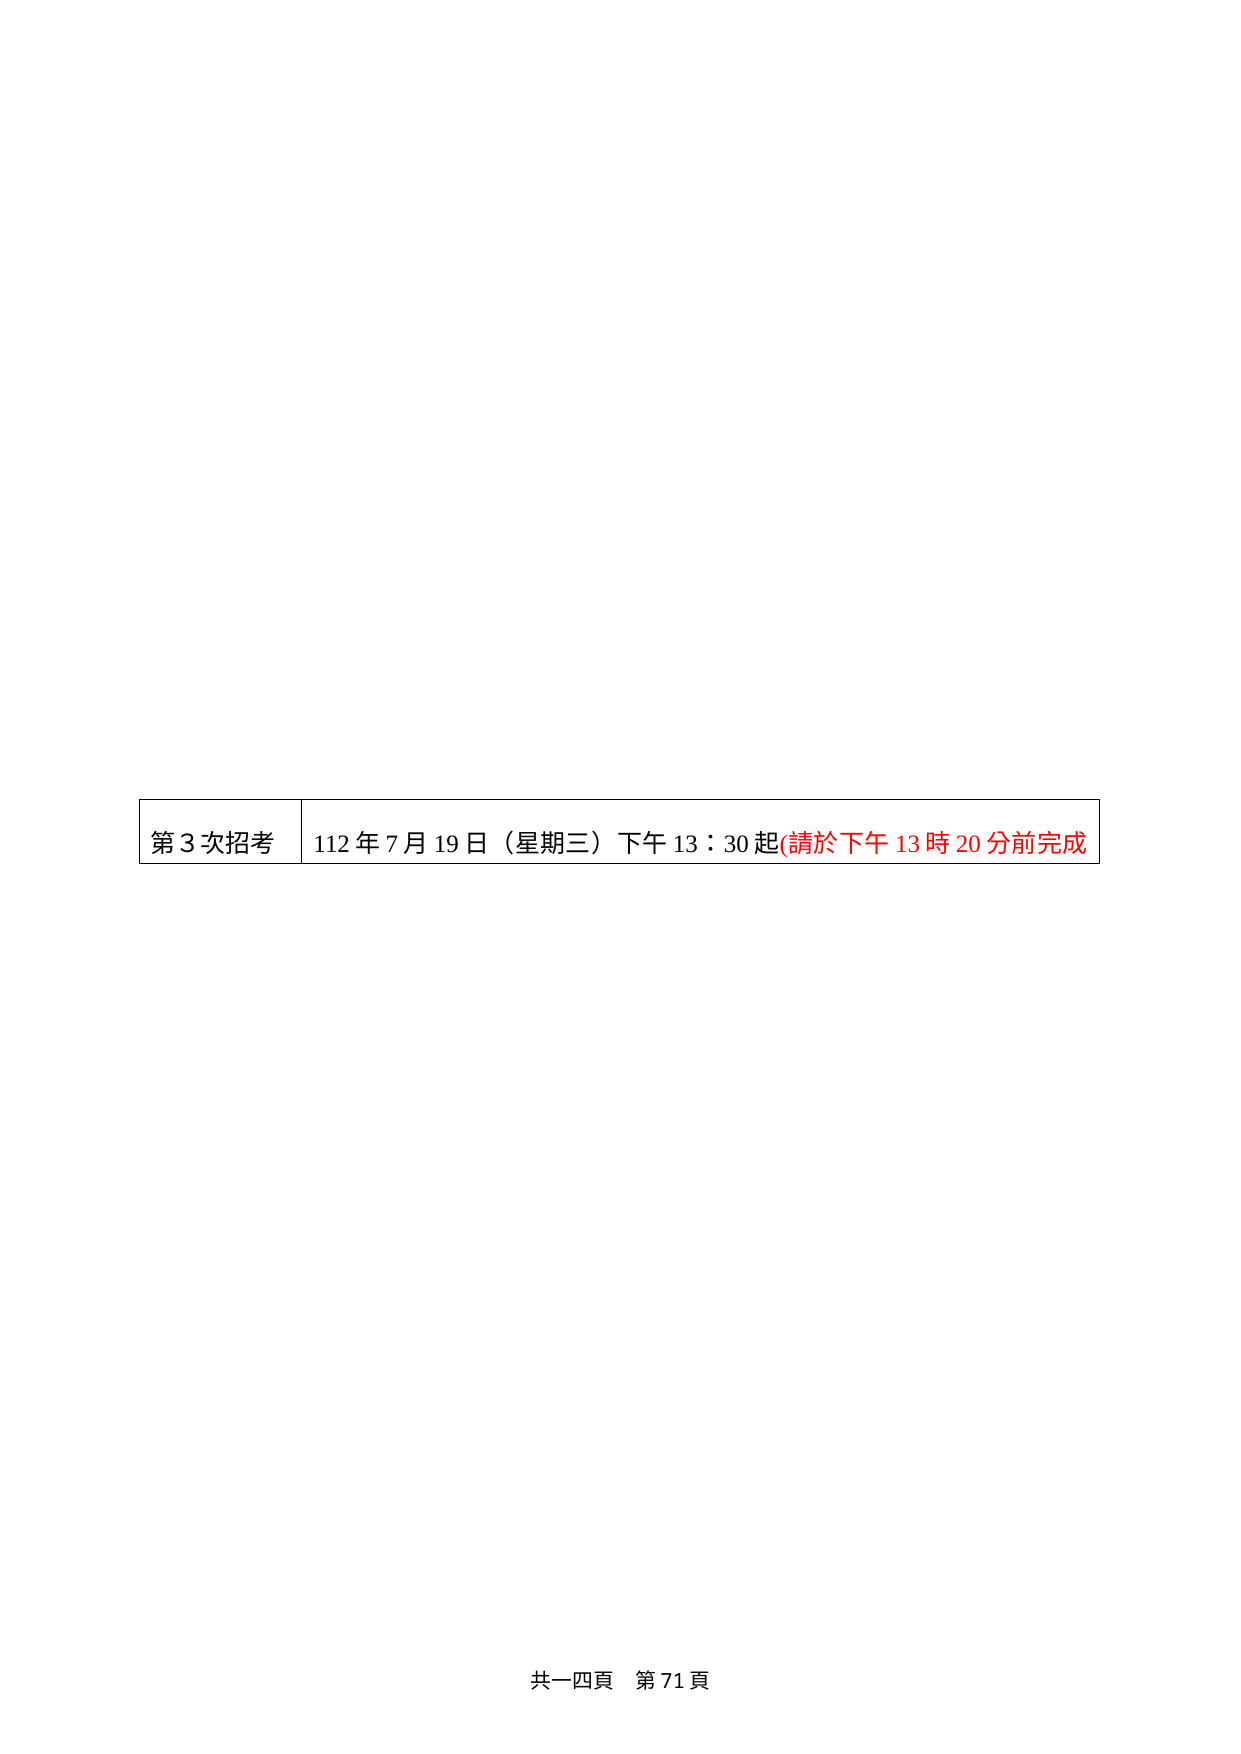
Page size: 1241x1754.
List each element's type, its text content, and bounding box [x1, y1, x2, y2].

table_cell 112年7月19日（星期三）下午13：30起(請於下午13時20分前完成 [302, 800, 1099, 863]
table_cell 第３次招考 [140, 800, 301, 863]
